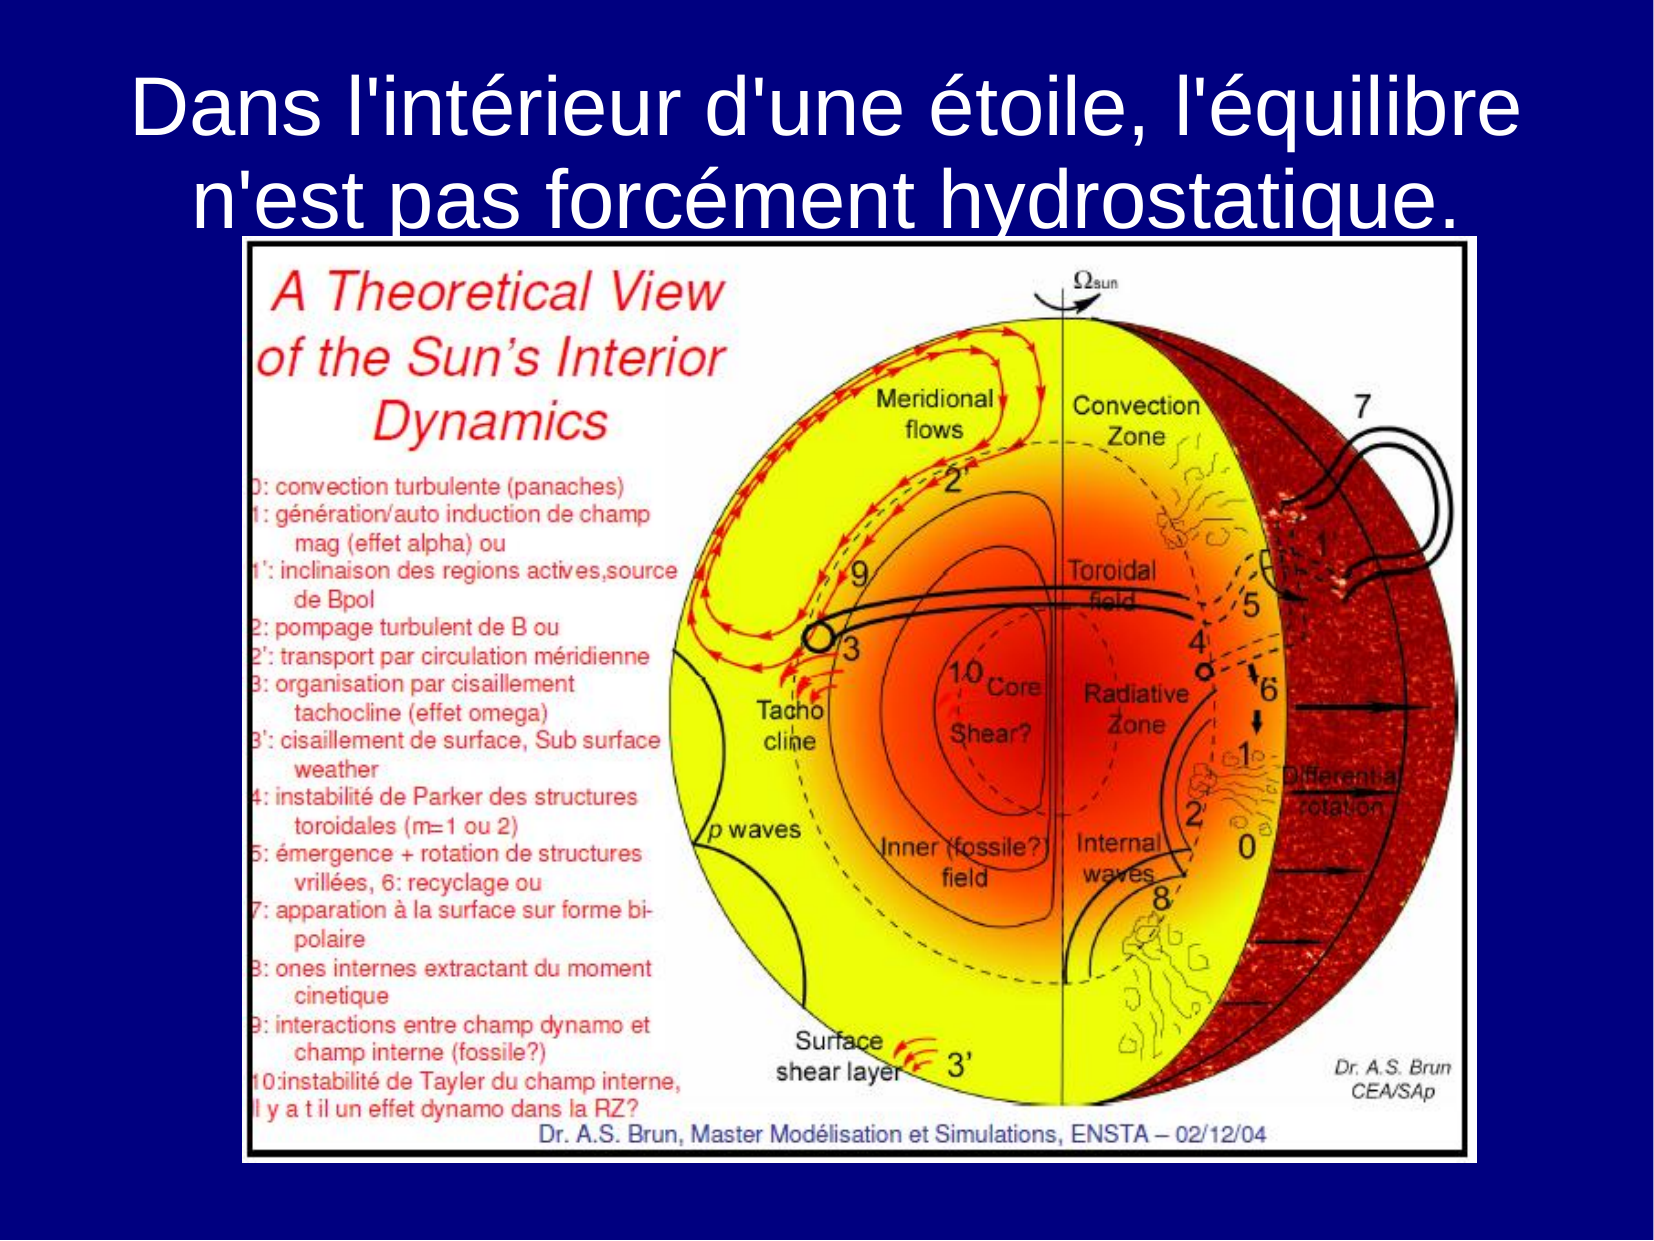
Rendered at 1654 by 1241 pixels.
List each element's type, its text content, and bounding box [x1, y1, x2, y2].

title Dans l'intérieur d'une étoile, l'équilibre n'est pas forcément hydrostatique. [82, 49, 1571, 257]
picture [242, 236, 1477, 1163]
